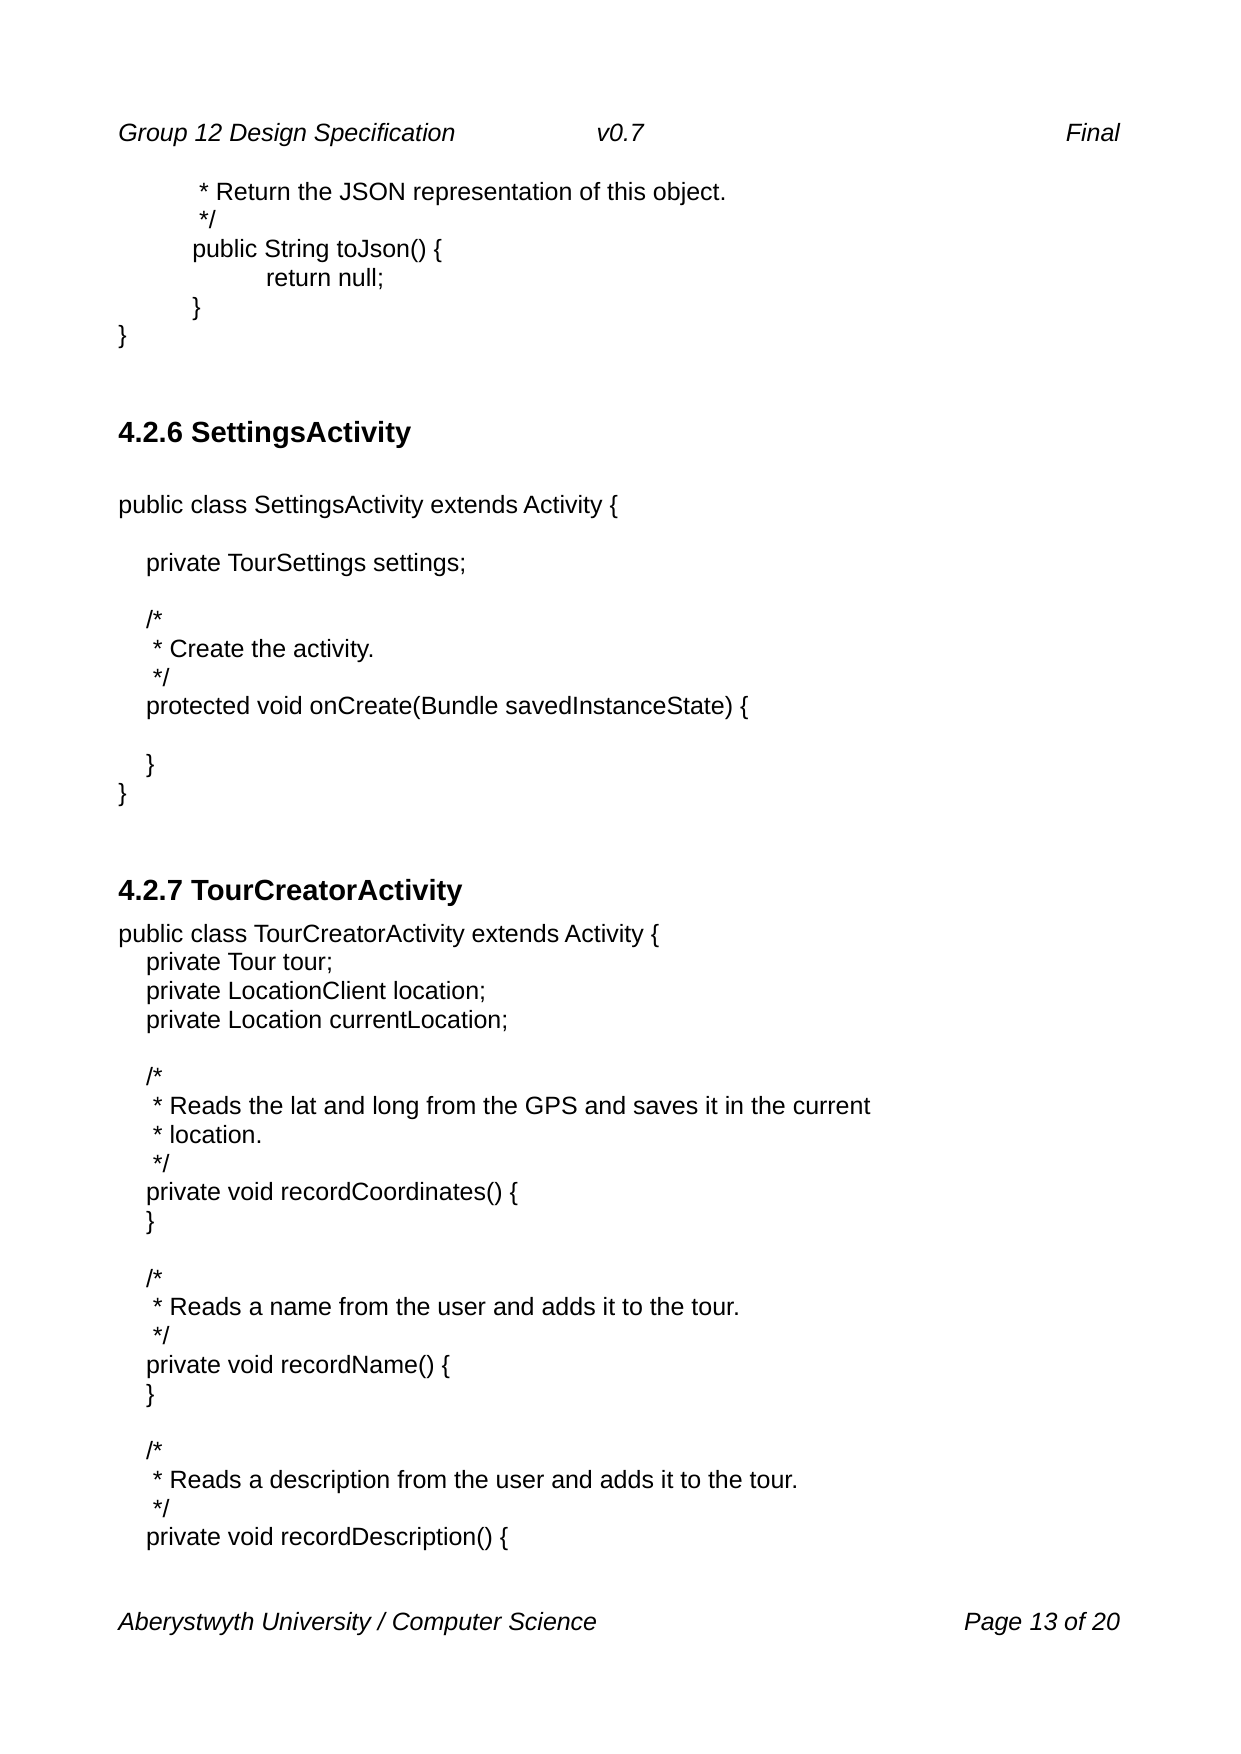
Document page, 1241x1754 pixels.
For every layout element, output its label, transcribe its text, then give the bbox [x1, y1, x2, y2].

text * Return the JSON representation of this object. */ public String toJson() { return null; } } [118, 176, 1122, 378]
text public class SettingsActivity extends Activity { private TourSettings settings; /* * Create the activity. */ protected void onCreate(Bundle savedInstanceState) { } } [118, 461, 1122, 835]
subtitle 4.2.7 TourCreatorActivity [118, 872, 1122, 906]
text public class TourCreatorActivity extends Activity { private Tour tour; private LocationClient location; private Location currentLocation; /* * Reads the lat and long from the GPS and saves it in the current * location. */ private void recordCoordinates() { } /* * Reads a name from the user and adds it to the tour. */ private void recordName() { } /* * Reads a description from the user and adds it to the tour. */ private void recordDescription() { [118, 918, 1122, 1551]
subtitle 4.2.6 SettingsActivity [118, 415, 1122, 449]
